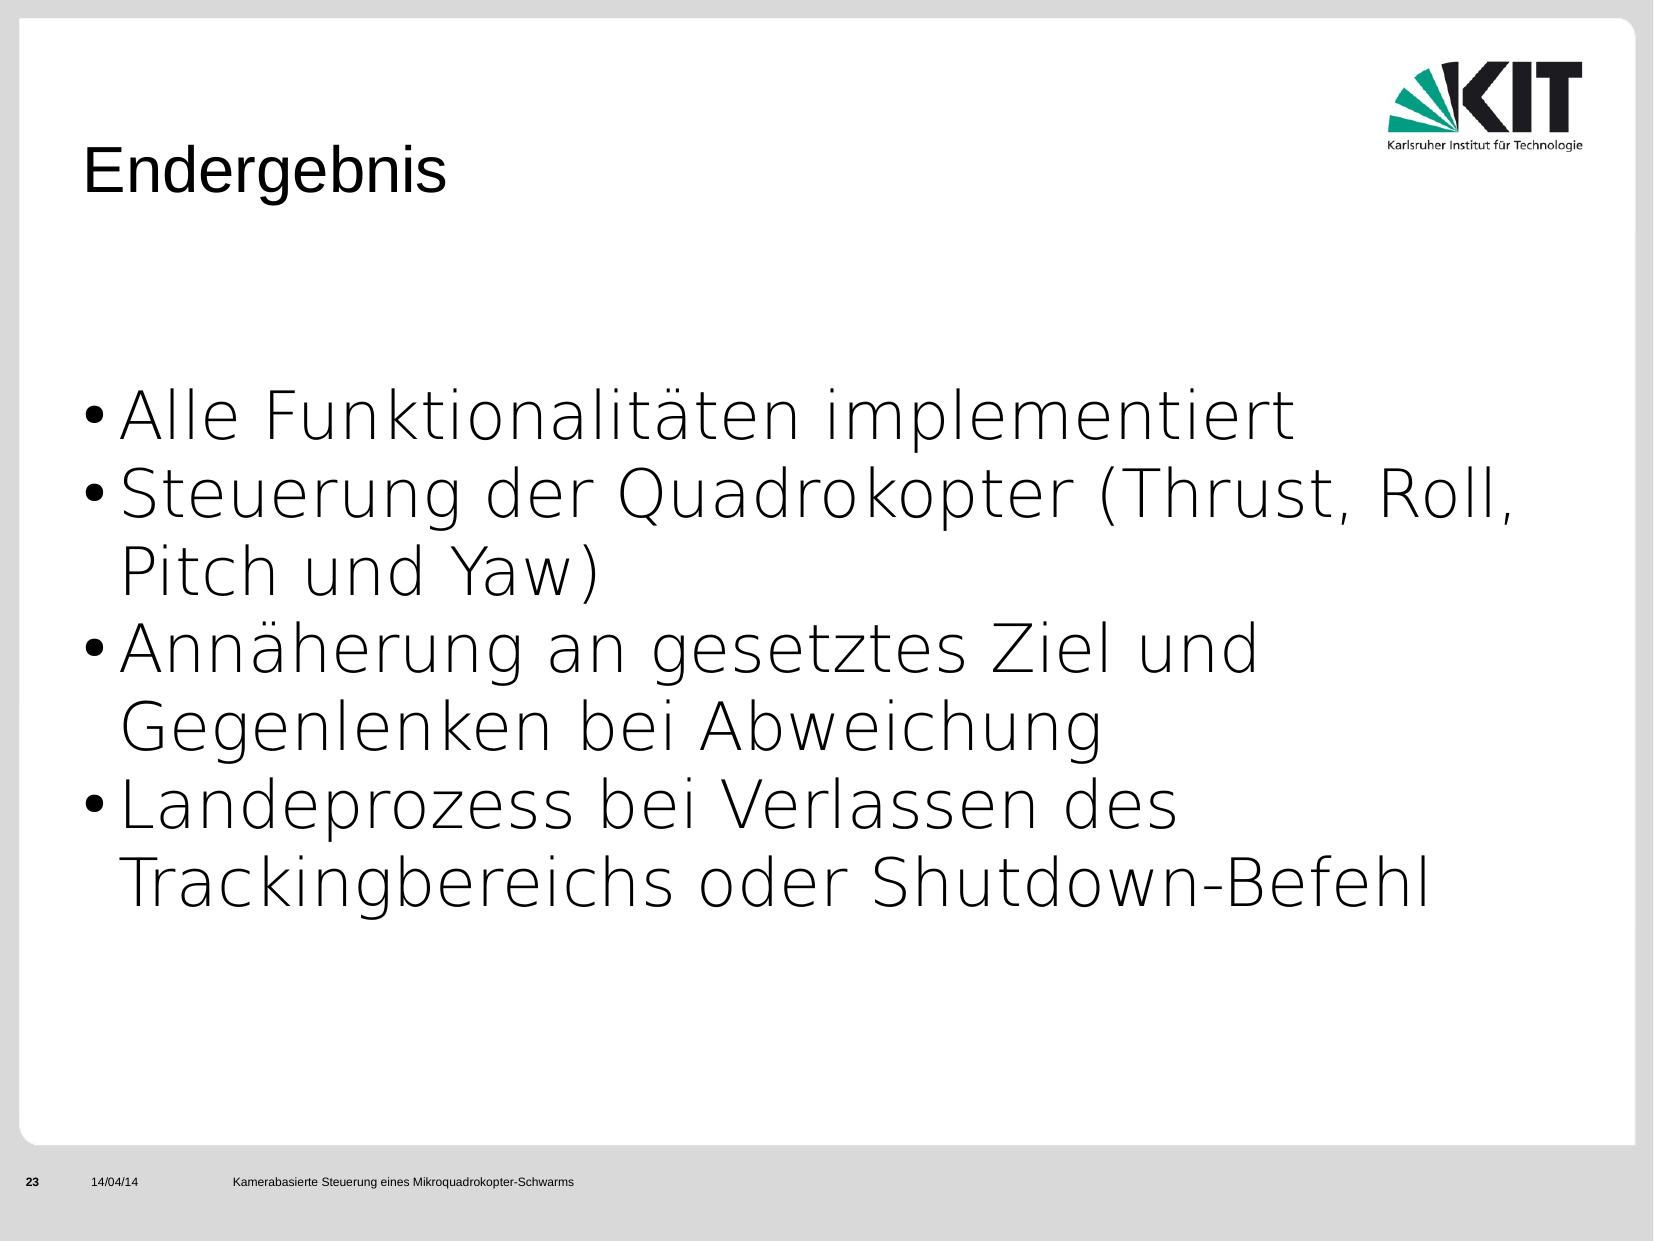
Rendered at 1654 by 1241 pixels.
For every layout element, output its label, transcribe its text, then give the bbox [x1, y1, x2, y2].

picture [0, 0, 1654, 1241]
title Endergebnis [82, 49, 1571, 257]
subtitle Alle Funktionalitäten implementiert Steuerung der Quadrokopter (Thrust, Roll, Pitch und Yaw) Annäherung an gesetztes Ziel und Gegenlenken bei Abweichung Landeprozess bei Verlassen des Trackingbereichs oder Shutdown-Befehl [82, 290, 1571, 1010]
